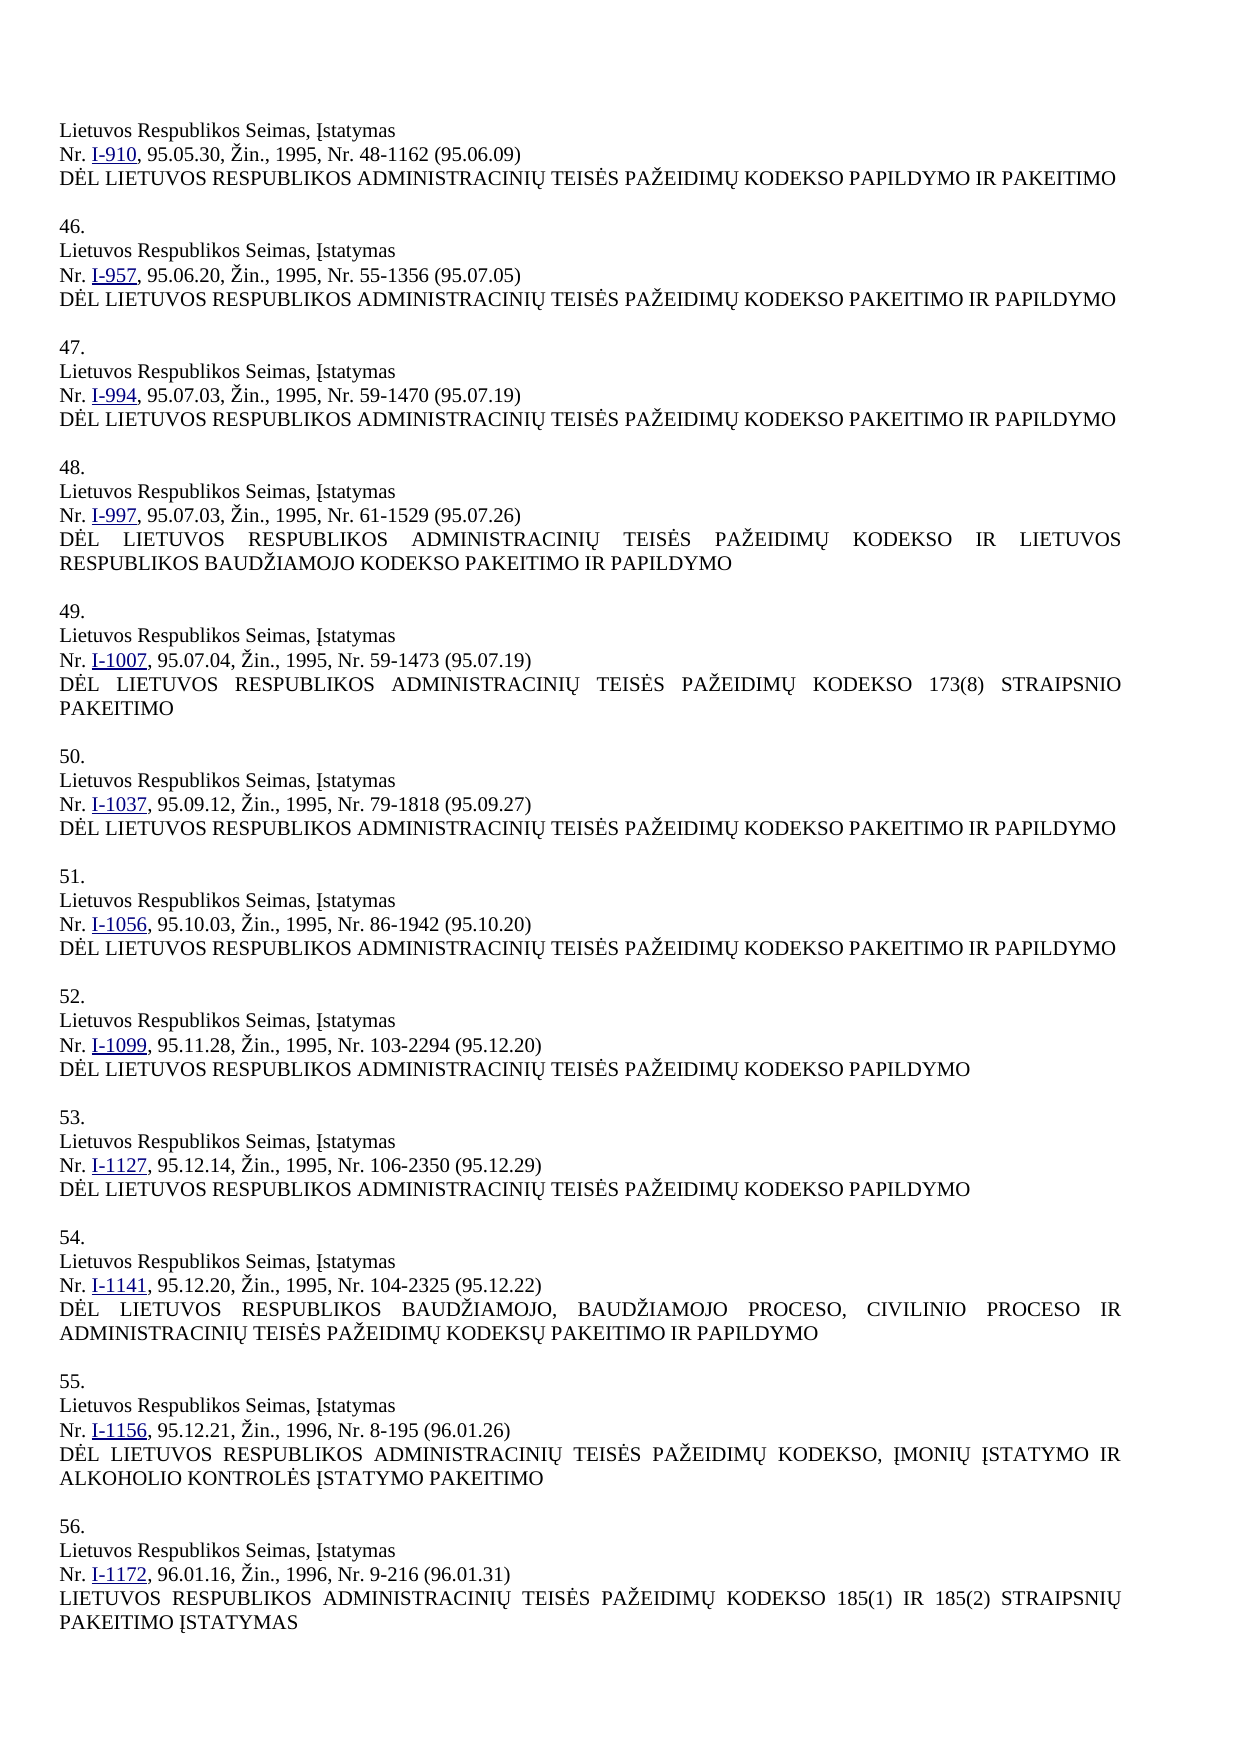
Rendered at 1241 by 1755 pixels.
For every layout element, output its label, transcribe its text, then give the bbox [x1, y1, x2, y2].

text Nr. I-997, 95.07.03, Žin., 1995, Nr. 61-1529 (95.07.26) [59, 503, 1122, 527]
text Nr. I-1156, 95.12.21, Žin., 1996, Nr. 8-195 (96.01.26) [59, 1417, 1122, 1442]
text Lietuvos Respublikos Seimas, Įstatymas [59, 888, 1122, 912]
text 56. [59, 1514, 1122, 1538]
text LIETUVOS RESPUBLIKOS ADMINISTRACINIŲ TEISĖS PAŽEIDIMŲ KODEKSO 185(1) IR 185(2) STRAIPSNIŲ PAKEITIMO ĮSTATYMAS [59, 1586, 1122, 1634]
text Lietuvos Respublikos Seimas, Įstatymas [59, 479, 1122, 503]
text DĖL LIETUVOS RESPUBLIKOS ADMINISTRACINIŲ TEISĖS PAŽEIDIMŲ KODEKSO PAPILDYMO [59, 1177, 1122, 1201]
text 53. [59, 1105, 1122, 1129]
text Lietuvos Respublikos Seimas, Įstatymas [59, 1249, 1122, 1273]
text DĖL LIETUVOS RESPUBLIKOS ADMINISTRACINIŲ TEISĖS PAŽEIDIMŲ KODEKSO 173(8) STRAIPSNIO PAKEITIMO [59, 672, 1122, 720]
text 51. [59, 864, 1122, 888]
text Nr. I-910, 95.05.30, Žin., 1995, Nr. 48-1162 (95.06.09) [59, 142, 1122, 166]
text Lietuvos Respublikos Seimas, Įstatymas [59, 1129, 1122, 1153]
text DĖL LIETUVOS RESPUBLIKOS ADMINISTRACINIŲ TEISĖS PAŽEIDIMŲ KODEKSO PAPILDYMO IR PAKEITIMO [59, 166, 1122, 190]
text 48. [59, 455, 1122, 479]
text Lietuvos Respublikos Seimas, Įstatymas [59, 768, 1122, 792]
text Nr. I-1056, 95.10.03, Žin., 1995, Nr. 86-1942 (95.10.20) [59, 912, 1122, 936]
text 49. [59, 599, 1122, 623]
text Nr. I-1037, 95.09.12, Žin., 1995, Nr. 79-1818 (95.09.27) [59, 792, 1122, 816]
text Nr. I-957, 95.06.20, Žin., 1995, Nr. 55-1356 (95.07.05) [59, 262, 1122, 287]
text DĖL LIETUVOS RESPUBLIKOS ADMINISTRACINIŲ TEISĖS PAŽEIDIMŲ KODEKSO PAKEITIMO IR PAPILDYMO [59, 407, 1122, 431]
text Nr. I-1099, 95.11.28, Žin., 1995, Nr. 103-2294 (95.12.20) [59, 1032, 1122, 1057]
text Nr. I-1141, 95.12.20, Žin., 1995, Nr. 104-2325 (95.12.22) [59, 1273, 1122, 1297]
text DĖL LIETUVOS RESPUBLIKOS ADMINISTRACINIŲ TEISĖS PAŽEIDIMŲ KODEKSO PAKEITIMO IR PAPILDYMO [59, 287, 1122, 311]
text 55. [59, 1369, 1122, 1393]
text 46. [59, 214, 1122, 238]
text Nr. I-1172, 96.01.16, Žin., 1996, Nr. 9-216 (96.01.31) [59, 1562, 1122, 1586]
text 47. [59, 335, 1122, 359]
text DĖL LIETUVOS RESPUBLIKOS BAUDŽIAMOJO, BAUDŽIAMOJO PROCESO, CIVILINIO PROCESO IR ADMINISTRACINIŲ TEISĖS PAŽEIDIMŲ KODEKSŲ PAKEITIMO IR PAPILDYMO [59, 1297, 1122, 1345]
text Lietuvos Respublikos Seimas, Įstatymas [59, 118, 1122, 142]
text Lietuvos Respublikos Seimas, Įstatymas [59, 238, 1122, 262]
text Nr. I-994, 95.07.03, Žin., 1995, Nr. 59-1470 (95.07.19) [59, 383, 1122, 407]
text 52. [59, 984, 1122, 1008]
text Lietuvos Respublikos Seimas, Įstatymas [59, 1393, 1122, 1417]
text Lietuvos Respublikos Seimas, Įstatymas [59, 1538, 1122, 1562]
text Lietuvos Respublikos Seimas, Įstatymas [59, 1008, 1122, 1032]
text 54. [59, 1225, 1122, 1249]
text Lietuvos Respublikos Seimas, Įstatymas [59, 359, 1122, 383]
text Lietuvos Respublikos Seimas, Įstatymas [59, 623, 1122, 647]
text Nr. I-1007, 95.07.04, Žin., 1995, Nr. 59-1473 (95.07.19) [59, 647, 1122, 672]
text DĖL LIETUVOS RESPUBLIKOS ADMINISTRACINIŲ TEISĖS PAŽEIDIMŲ KODEKSO PAKEITIMO IR PAPILDYMO [59, 816, 1122, 840]
text Nr. I-1127, 95.12.14, Žin., 1995, Nr. 106-2350 (95.12.29) [59, 1153, 1122, 1177]
text DĖL LIETUVOS RESPUBLIKOS ADMINISTRACINIŲ TEISĖS PAŽEIDIMŲ KODEKSO, ĮMONIŲ ĮSTATYMO IR ALKOHOLIO KONTROLĖS ĮSTATYMO PAKEITIMO [59, 1442, 1122, 1490]
text DĖL LIETUVOS RESPUBLIKOS ADMINISTRACINIŲ TEISĖS PAŽEIDIMŲ KODEKSO PAKEITIMO IR PAPILDYMO [59, 936, 1122, 960]
text DĖL LIETUVOS RESPUBLIKOS ADMINISTRACINIŲ TEISĖS PAŽEIDIMŲ KODEKSO IR LIETUVOS RESPUBLIKOS BAUDŽIAMOJO KODEKSO PAKEITIMO IR PAPILDYMO [59, 527, 1122, 575]
text 50. [59, 744, 1122, 768]
text DĖL LIETUVOS RESPUBLIKOS ADMINISTRACINIŲ TEISĖS PAŽEIDIMŲ KODEKSO PAPILDYMO [59, 1057, 1122, 1081]
